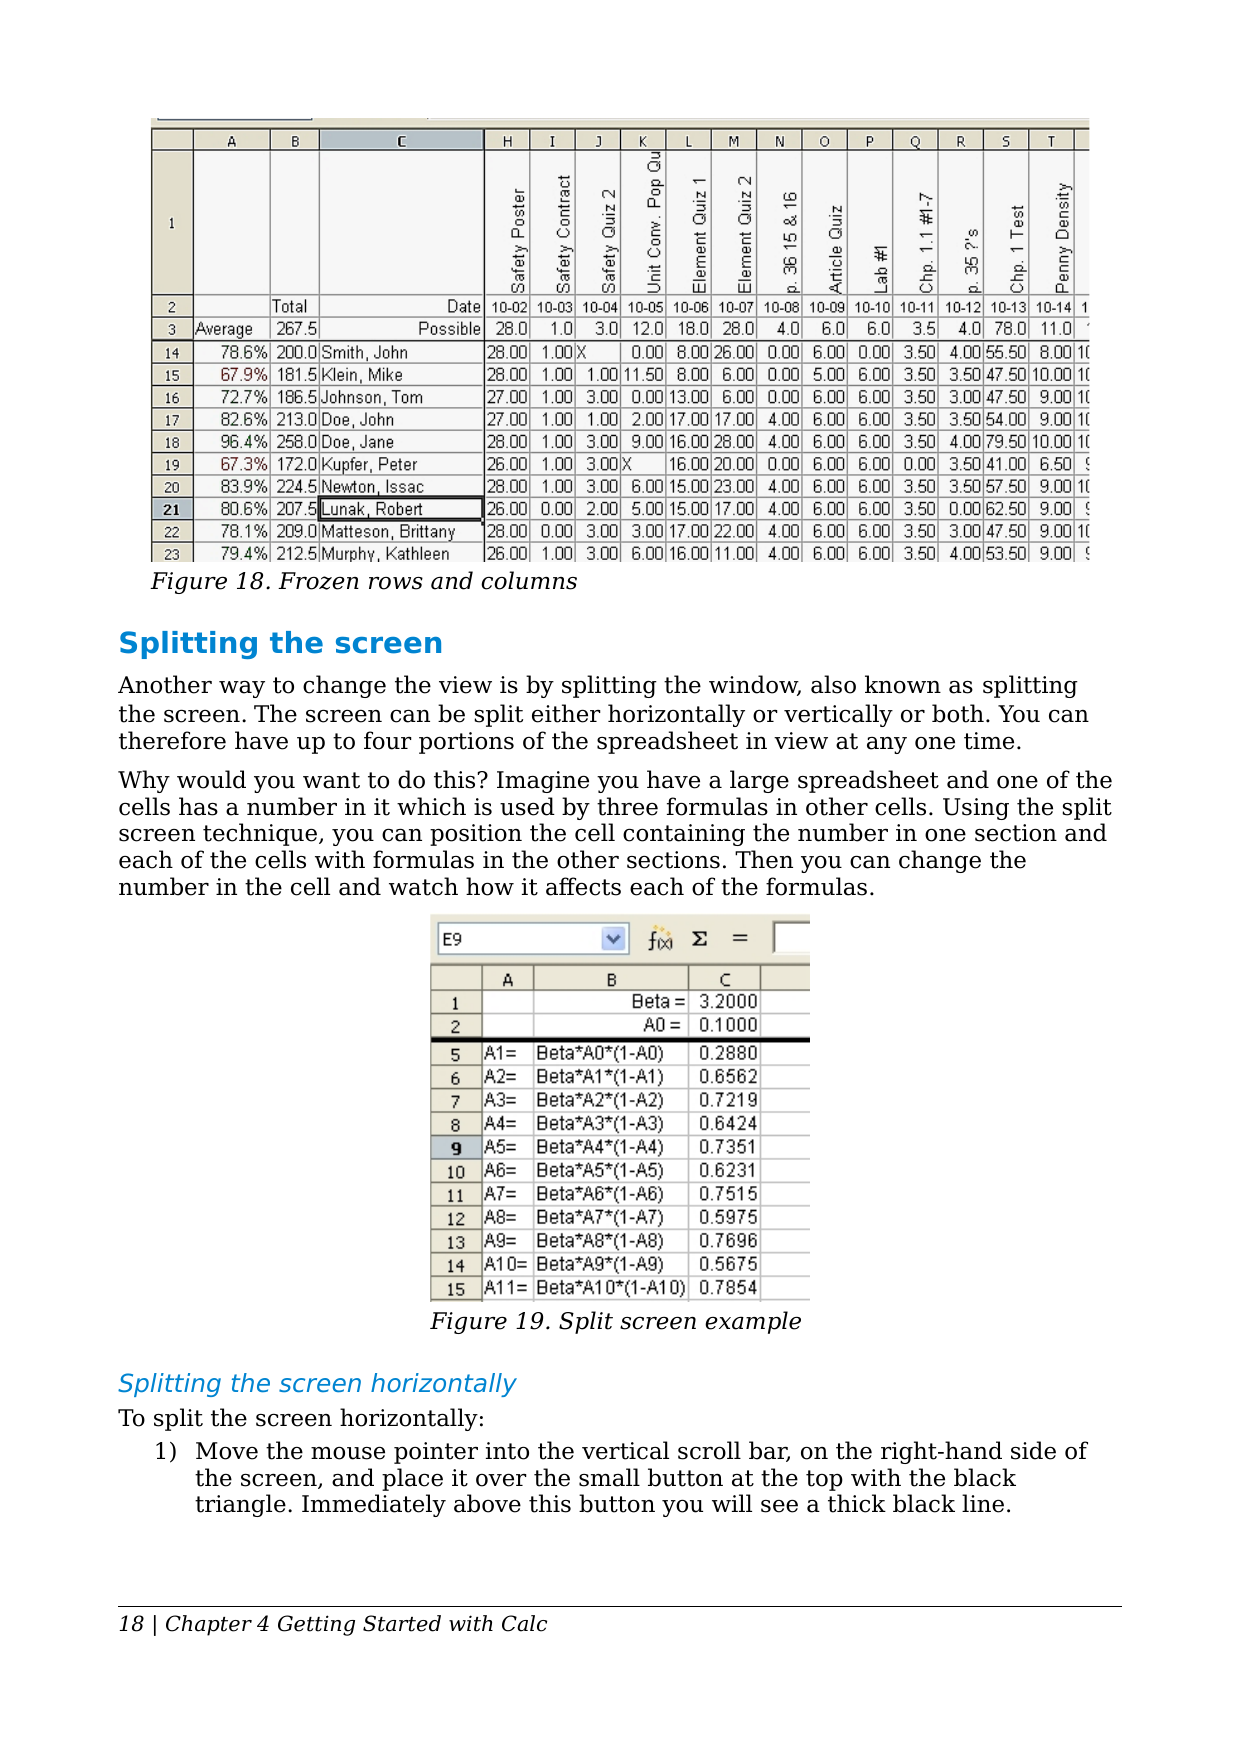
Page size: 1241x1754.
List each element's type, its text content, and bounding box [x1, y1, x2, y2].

subtitle Splitting the screen horizontally [118, 1369, 1122, 1398]
list To split the screen horizontally: [118, 1405, 1122, 1432]
list Move the mouse pointer into the vertical scroll bar, on the right-hand side of the screen, and place it over the small button at the top with the black triangle. Immediately above this button you will see a thick black line. [177, 1438, 1122, 1518]
picture [150, 118, 1090, 562]
subtitle Splitting the screen [118, 626, 1122, 660]
text Figure 19. Split screen example [430, 1308, 810, 1335]
text Another way to change the view is by splitting the window, also known as splitting the screen. The screen can be split either horizontally or vertically or both. You can therefore have up to four portions of the spreadsheet in view at any one time. [118, 673, 1122, 755]
text Figure 18. Frozen rows and columns [151, 568, 1089, 594]
picture [430, 913, 810, 1302]
text Why would you want to do this? Imagine you have a large spreadsheet and one of the cells has a number in it which is used by three formulas in other cells. Using the split screen technique, you can position the cell containing the number in one section and each of the cells with formulas in the other sections. Then you can change the number in the cell and watch how it affects each of the formulas. [118, 767, 1122, 901]
